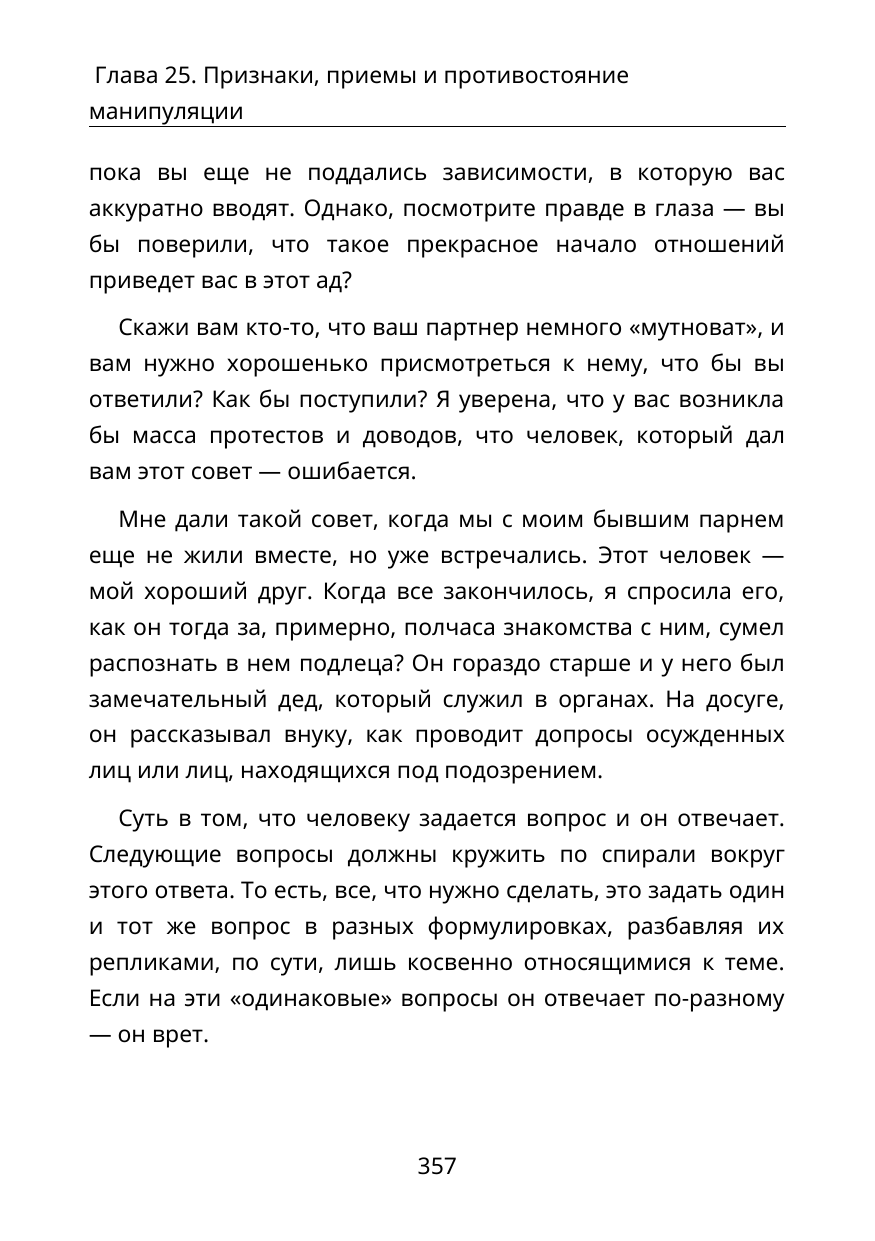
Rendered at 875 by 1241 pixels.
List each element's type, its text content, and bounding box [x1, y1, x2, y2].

text Мне дали такой совет, когда мы с моим бывшим парнем еще не жили вместе, но уже встречались. Этот человек — мой хороший друг. Когда все закончилось, я спросила его, как он тогда за, примерно, полчаса знакомства с ним, сумел распознать в нем подлеца? Он гораздо старше и у него был замечательный дед, который служил в органах. На досуге, он рассказывал внуку, как проводит допросы осужденных лиц или лиц, находящихся под подозрением. [88, 503, 786, 786]
text Суть в том, что человеку задается вопрос и он отвечает. Следующие вопросы должны кружить по спирали вокруг этого ответа. То есть, все, что нужно сделать, это задать один и тот же вопрос в разных формулировках, разбавляя их репликами, по сути, лишь косвенно относящимися к теме. Если на эти «одинаковые» вопросы он отвечает по-разному — он врет. [88, 802, 786, 1049]
text Скажи вам кто-то, что ваш партнер немного «мутноват», и вам нужно хорошенько присмотреться к нему, что бы вы ответили? Как бы поступили? Я уверена, что у вас возникла бы масса протестов и доводов, что человек, который дал вам этот совет — ошибается. [88, 311, 786, 486]
text пока вы еще не поддались зависимости, в которую вас аккуратно вводят. Однако, посмотрите правде в глаза — вы бы поверили, что такое прекрасное начало отношений приведет вас в этот ад? [88, 156, 786, 295]
